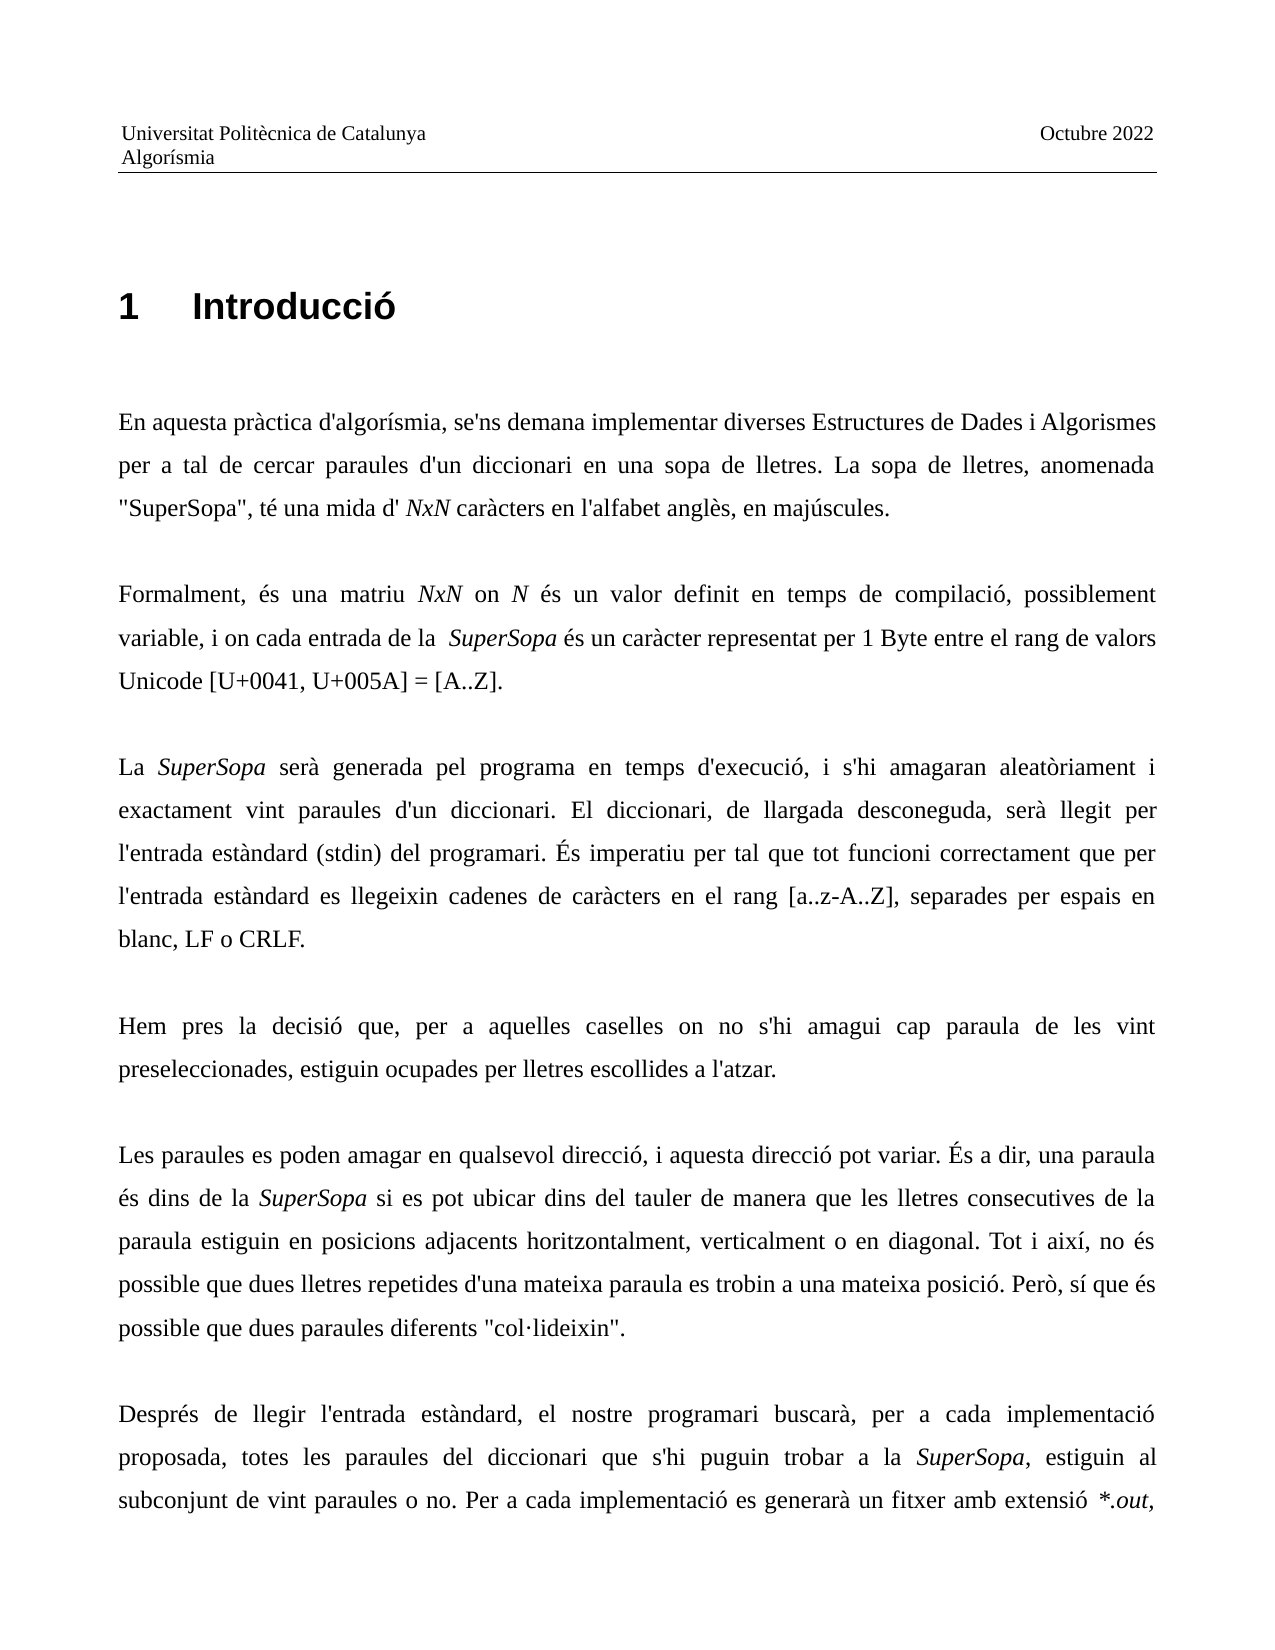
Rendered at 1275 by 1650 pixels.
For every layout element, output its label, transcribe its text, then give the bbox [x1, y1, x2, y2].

text La SuperSopa serà generada pel programa en temps d'execució, i s'hi amagaran aleatòriament i exactament vint paraules d'un diccionari. El diccionari, de llargada desconeguda, serà llegit per l'entrada estàndard (stdin) del programari. És imperatiu per tal que tot funcioni correctament que per l'entrada estàndard es llegeixin cadenes de caràcters en el rang [a..z-A..Z], separades per espais en blanc, LF o CRLF. [118, 752, 1157, 953]
text Les paraules es poden amagar en qualsevol direcció, i aquesta direcció pot variar. És a dir, una paraula és dins de la SuperSopa si es pot ubicar dins del tauler de manera que les lletres consecutives de la paraula estiguin en posicions adjacents horitzontalment, verticalment o en diagonal. Tot i així, no és possible que dues lletres repetides d'una mateixa paraula es trobin a una mateixa posició. Però, sí que és possible que dues paraules diferents "col·lideixin". [118, 1140, 1157, 1341]
subtitle 1 Introducció [118, 284, 1157, 327]
text En aquesta pràctica d'algorísmia, se'ns demana implementar diverses Estructures de Dades i Algorismes per a tal de cercar paraules d'un diccionari en una sopa de lletres. La sopa de lletres, anomenada "SuperSopa", té una mida d' NxN caràcters en l'alfabet anglès, en majúscules. [118, 407, 1157, 522]
text Formalment, és una matriu NxN on N és un valor definit en temps de compilació, possiblement variable, i on cada entrada de la SuperSopa és un caràcter representat per 1 Byte entre el rang de valors Unicode [U+0041, U+005A] = [A..Z]. [118, 579, 1157, 694]
text Hem pres la decisió que, per a aquelles caselles on no s'hi amagui cap paraula de les vint preseleccionades, estiguin ocupades per lletres escollides a l'atzar. [118, 1011, 1157, 1083]
text Després de llegir l'entrada estàndard, el nostre programari buscarà, per a cada implementació proposada, totes les paraules del diccionari que s'hi puguin trobar a la SuperSopa, estiguin al subconjunt de vint paraules o no. Per a cada implementació es generarà un fitxer amb extensió *.out, [118, 1399, 1157, 1514]
